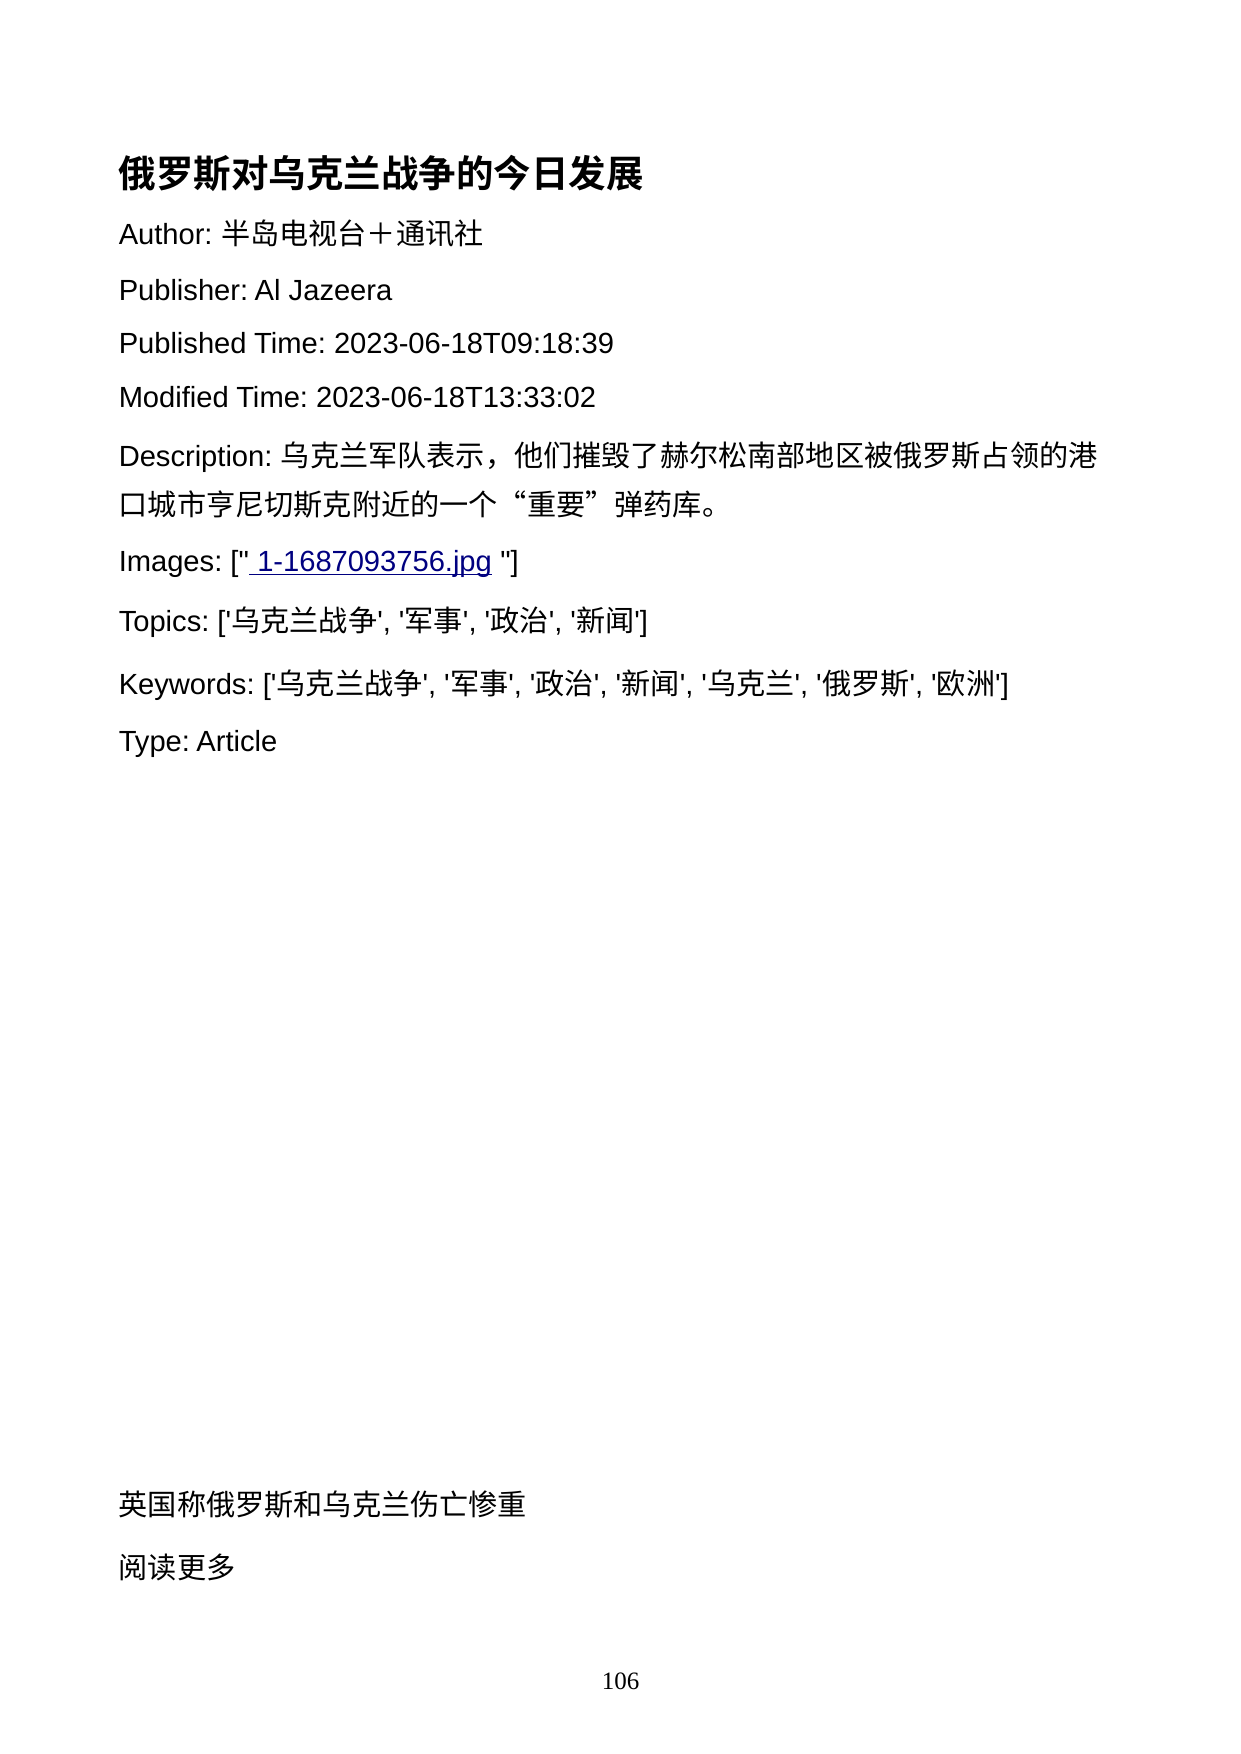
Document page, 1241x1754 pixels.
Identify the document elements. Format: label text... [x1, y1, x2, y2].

text Description: 乌克兰军队表示，他们摧毁了赫尔松南部地区被俄罗斯占领的港口城市亨尼切斯克附近的一个“重要”弹药库。 [118, 433, 1122, 524]
text Modified Time: 2023-06-18T13:33:02 [118, 380, 1122, 413]
text Keywords: ['乌克兰战争', '军事', '政治', '新闻', '乌克兰', '俄罗斯', '欧洲'] [118, 661, 1122, 703]
text Images: [" 1-1687093756.jpg "] [118, 544, 1122, 578]
text Publisher: Al Jazeera [118, 273, 1122, 307]
subtitle 俄罗斯对乌克兰战争的今日发展 [118, 143, 1122, 198]
text Type: Article [118, 724, 1122, 757]
text Published Time: 2023-06-18T09:18:39 [118, 327, 1122, 360]
text Topics: ['乌克兰战争', '军事', '政治', '新闻'] [118, 598, 1122, 640]
text 阅读更多 [118, 1545, 1122, 1587]
text Author: 半岛电视台＋通讯社 [118, 210, 1122, 253]
text 英国称俄罗斯和乌克兰伤亡惨重 [118, 777, 1122, 1524]
